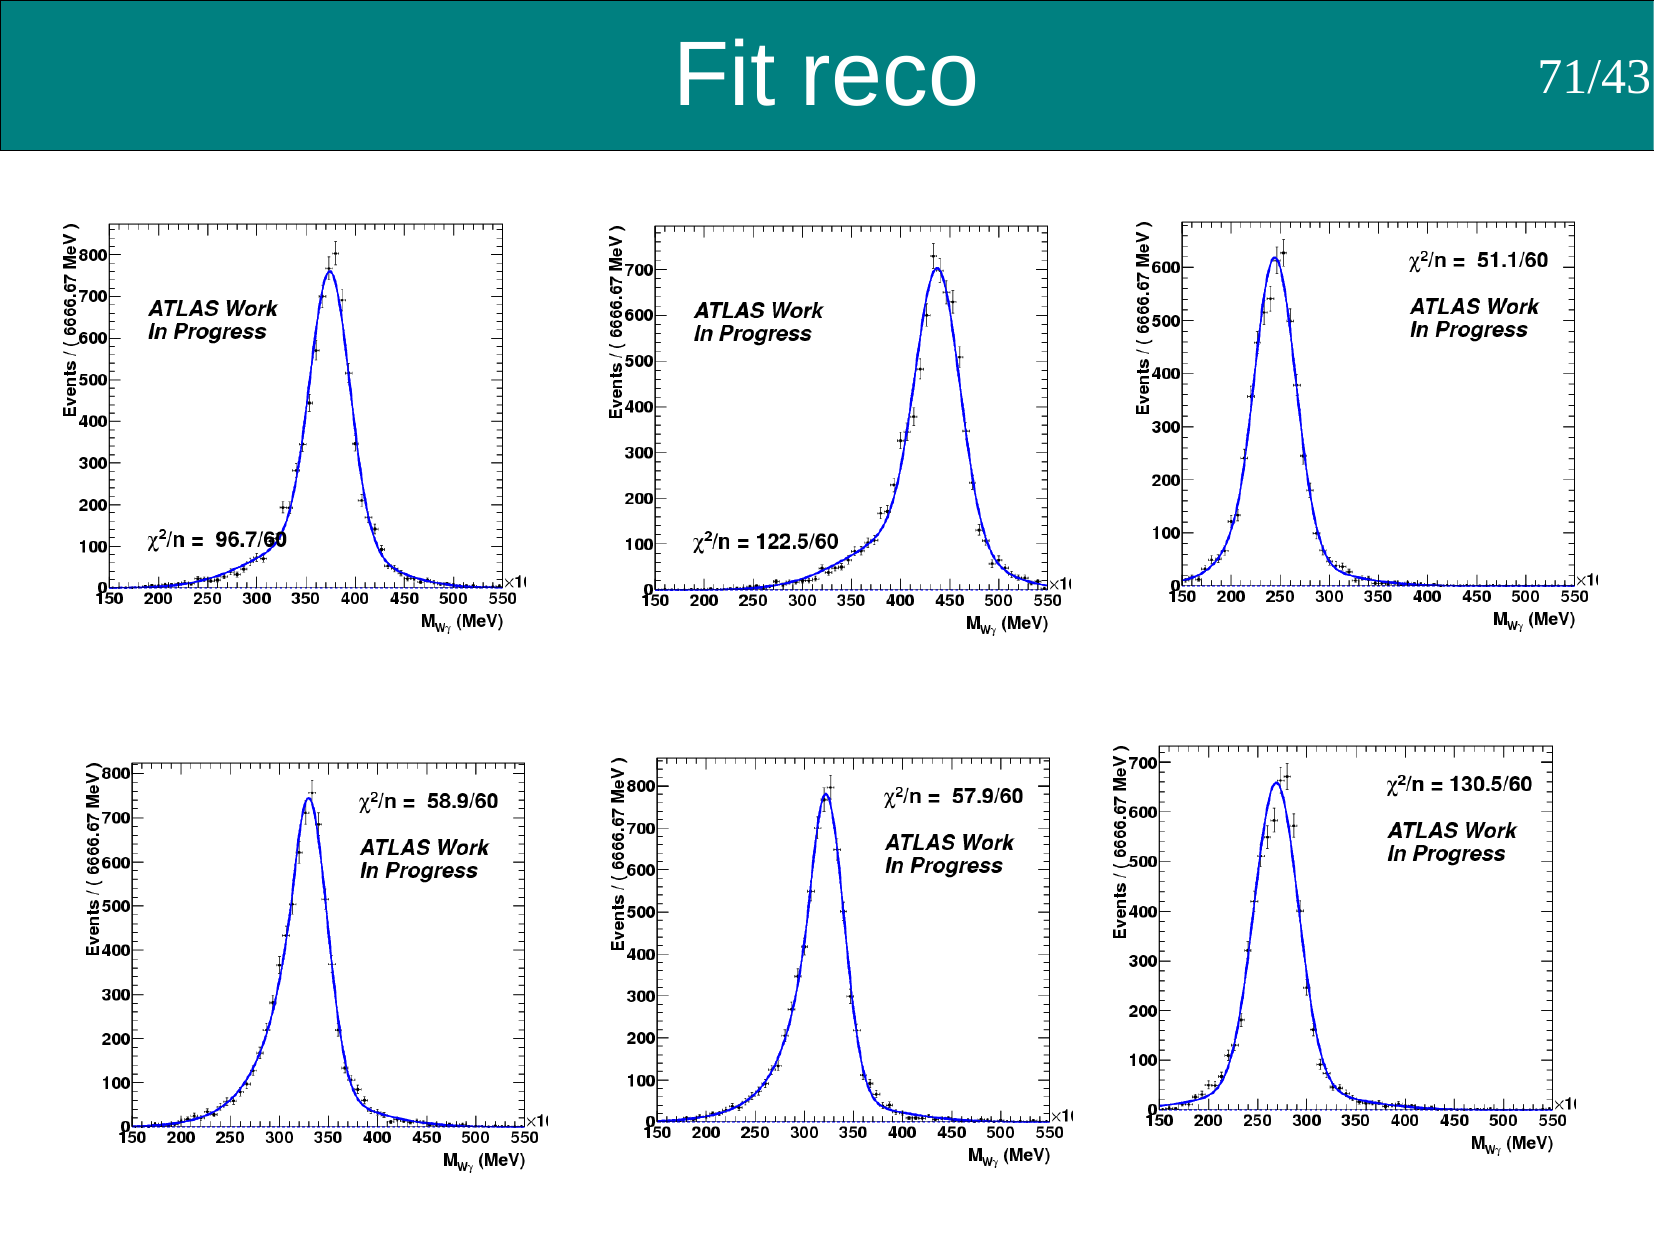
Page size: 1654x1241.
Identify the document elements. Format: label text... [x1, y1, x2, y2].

picture [75, 717, 548, 1177]
picture [52, 178, 526, 638]
picture [1102, 700, 1576, 1160]
picture [1125, 176, 1598, 636]
title Fit reco [82, 22, 1571, 126]
picture [600, 712, 1073, 1172]
picture [598, 180, 1071, 640]
